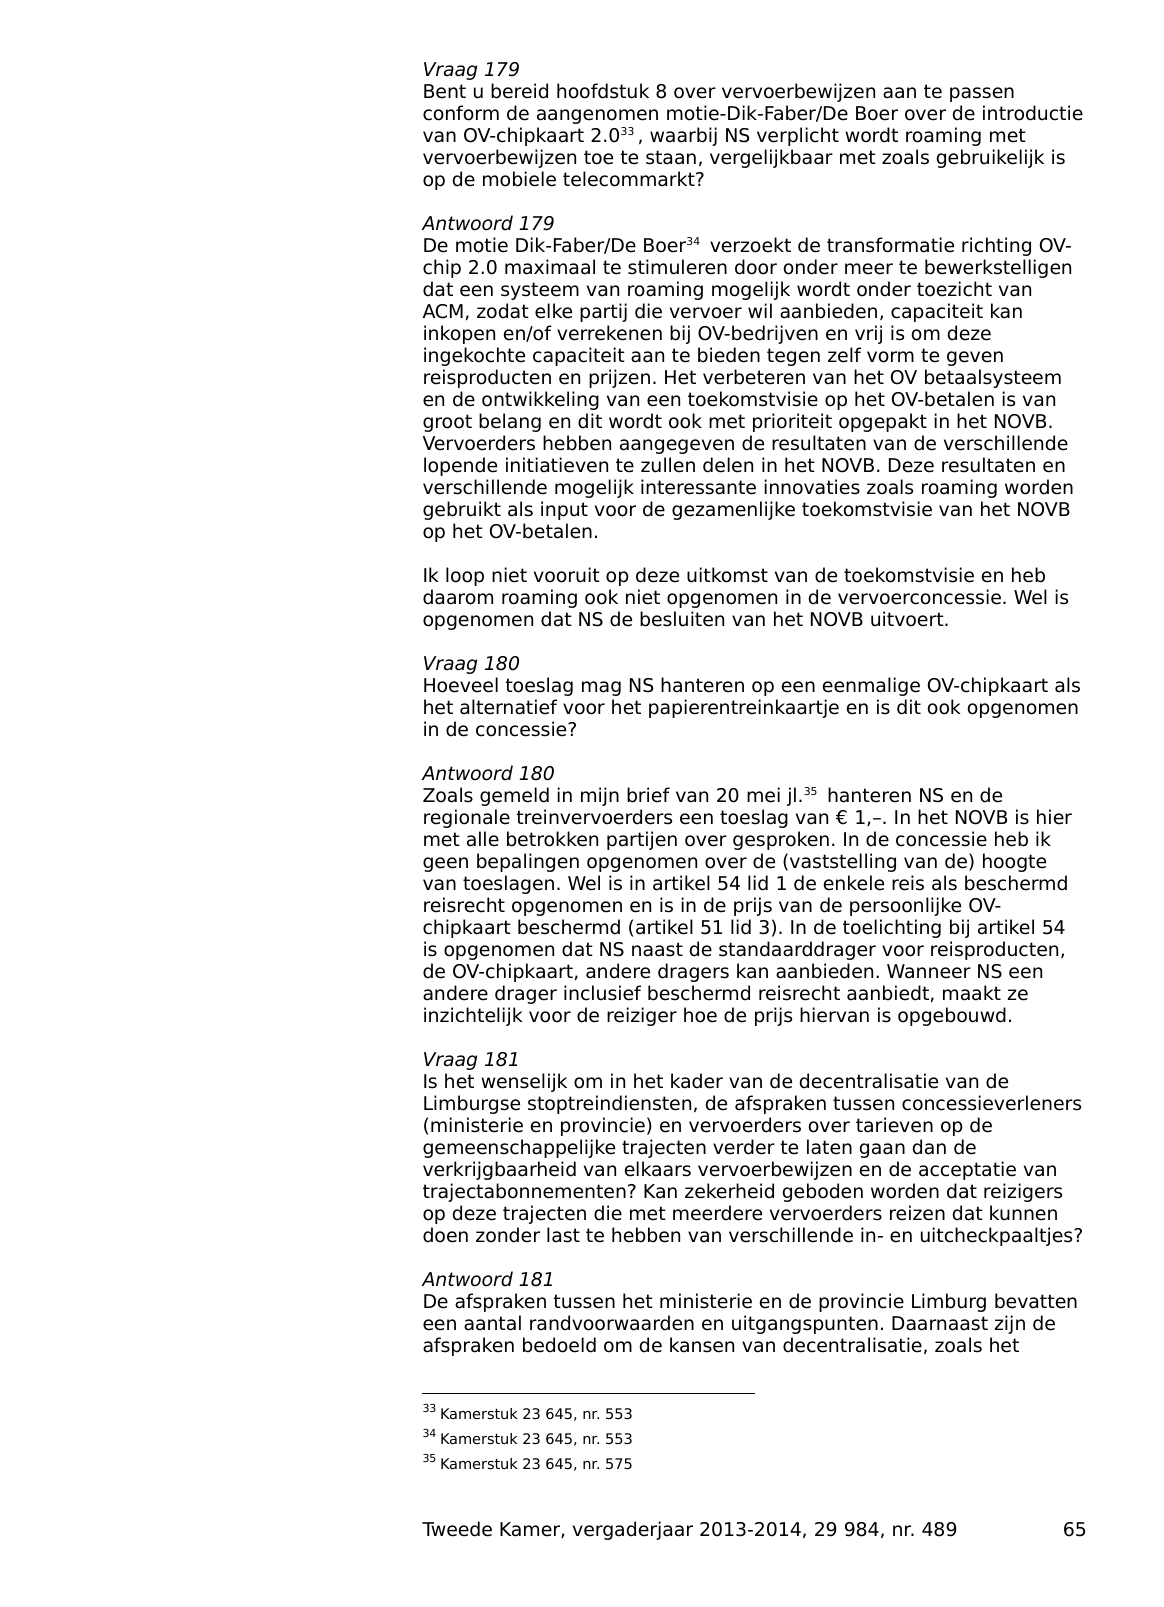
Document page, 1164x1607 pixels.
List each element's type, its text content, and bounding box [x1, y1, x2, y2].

text Vraag 181 [422, 1049, 1087, 1071]
text Kamerstuk 23 645, nr. 575 [422, 1452, 1087, 1474]
text Ik loop niet vooruit op deze uitkomst van de toekomstvisie en heb daarom roaming ook niet opgenomen in de vervoerconcessie. Wel is opgenomen dat NS de besluiten van het NOVB uitvoert. [422, 565, 1087, 631]
text De afspraken tussen het ministerie en de provincie Limburg bevatten een aantal randvoorwaarden en uitgangspunten. Daarnaast zijn de afspraken bedoeld om de kansen van decentralisatie, zoals het [422, 1291, 1087, 1357]
text Kamerstuk 23 645, nr. 553 [422, 1427, 1087, 1449]
text Antwoord 180 [422, 763, 1087, 785]
text Bent u bereid hoofdstuk 8 over vervoerbewijzen aan te passen conform de aangenomen motie-Dik-Faber/De Boer over de introductie van OV-chipkaart 2.0, waarbij NS verplicht wordt roaming met vervoerbewijzen toe te staan, vergelijkbaar met zoals gebruikelijk is op de mobiele telecommarkt? [422, 81, 1087, 191]
text Antwoord 179 [422, 213, 1087, 235]
text Vraag 180 [422, 653, 1087, 675]
text Kamerstuk 23 645, nr. 553 [422, 1402, 1087, 1424]
text De motie Dik-Faber/De Boer verzoekt de transformatie richting OV-chip 2.0 maximaal te stimuleren door onder meer te bewerkstelligen dat een systeem van roaming mogelijk wordt onder toezicht van ACM, zodat elke partij die vervoer wil aanbieden, capaciteit kan inkopen en/of verrekenen bij OV-bedrijven en vrij is om deze ingekochte capaciteit aan te bieden tegen zelf vorm te geven reisproducten en prijzen. Het verbeteren van het OV betaalsysteem en de ontwikkeling van een toekomstvisie op het OV-betalen is van groot belang en dit wordt ook met prioriteit opgepakt in het NOVB. Vervoerders hebben aangegeven de resultaten van de verschillende lopende initiatieven te zullen delen in het NOVB. Deze resultaten en verschillende mogelijk interessante innovaties zoals roaming worden gebruikt als input voor de gezamenlijke toekomstvisie van het NOVB op het OV-betalen. [422, 235, 1087, 543]
text Zoals gemeld in mijn brief van 20 mei jl. hanteren NS en de regionale treinvervoerders een toeslag van € 1,–. In het NOVB is hier met alle betrokken partijen over gesproken. In de concessie heb ik geen bepalingen opgenomen over de (vaststelling van de) hoogte van toeslagen. Wel is in artikel 54 lid 1 de enkele reis als beschermd reisrecht opgenomen en is in de prijs van de persoonlijke OV-chipkaart beschermd (artikel 51 lid 3). In de toelichting bij artikel 54 is opgenomen dat NS naast de standaarddrager voor reisproducten, de OV-chipkaart, andere dragers kan aanbieden. Wanneer NS een andere drager inclusief beschermd reisrecht aanbiedt, maakt ze inzichtelijk voor de reiziger hoe de prijs hiervan is opgebouwd. [422, 785, 1087, 1027]
text Is het wenselijk om in het kader van de decentralisatie van de Limburgse stoptreindiensten, de afspraken tussen concessieverleners (ministerie en provincie) en vervoerders over tarieven op de gemeenschappelijke trajecten verder te laten gaan dan de verkrijgbaarheid van elkaars vervoerbewijzen en de acceptatie van trajectabonnementen? Kan zekerheid geboden worden dat reizigers op deze trajecten die met meerdere vervoerders reizen dat kunnen doen zonder last te hebben van verschillende in- en uitcheckpaaltjes? [422, 1071, 1087, 1247]
text Vraag 179 [422, 59, 1087, 81]
text Antwoord 181 [422, 1269, 1087, 1291]
text Hoeveel toeslag mag NS hanteren op een eenmalige OV-chipkaart als het alternatief voor het papierentreinkaartje en is dit ook opgenomen in de concessie? [422, 675, 1087, 741]
